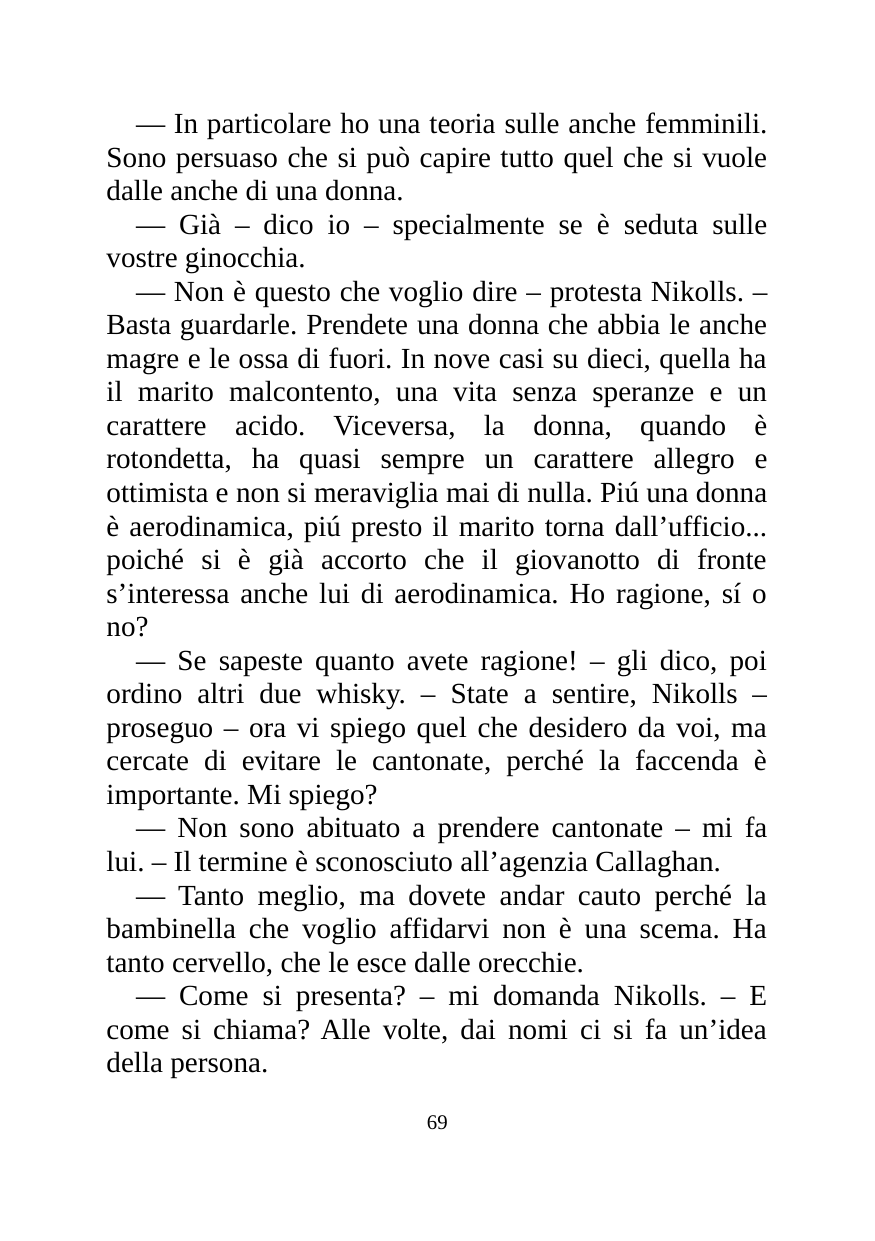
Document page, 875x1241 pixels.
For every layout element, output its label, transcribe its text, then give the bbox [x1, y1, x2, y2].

text — Non è questo che voglio dire – protesta Nikolls. – Basta guardarle. Prendete una donna che abbia le anche magre e le ossa di fuori. In nove casi su dieci, quella ha il marito malcontento, una vita senza speranze e un carattere acido. Viceversa, la donna, quando è rotondetta, ha quasi sempre un carattere allegro e ottimista e non si meraviglia mai di nulla. Piú una donna è aerodinamica, piú presto il marito torna dall’ufficio... poiché si è già accorto che il giovanotto di fronte s’interessa anche lui di aerodinamica. Ho ragione, sí o no? [106, 274, 768, 643]
text — Già – dico io – specialmente se è seduta sulle vostre ginocchia. [106, 207, 768, 274]
text — Non sono abituato a prendere cantonate – mi fa lui. – Il termine è sconosciuto all’agenzia Callaghan. [106, 811, 768, 878]
text — Se sapeste quanto avete ragione! – gli dico, poi ordino altri due whisky. – State a sentire, Nikolls – proseguo – ora vi spiego quel che desidero da voi, ma cercate di evitare le cantonate, perché la faccenda è importante. Mi spiego? [106, 643, 768, 811]
text — Come si presenta? – mi domanda Nikolls. – E come si chiama? Alle volte, dai nomi ci si fa un’idea della persona. [106, 978, 768, 1079]
text — Tanto meglio, ma dovete andar cauto perché la bambinella che voglio affidarvi non è una scema. Ha tanto cervello, che le esce dalle orecchie. [106, 878, 768, 978]
text — In particolare ho una teoria sulle anche femminili. Sono persuaso che si può capire tutto quel che si vuole dalle anche di una donna. [106, 106, 768, 207]
